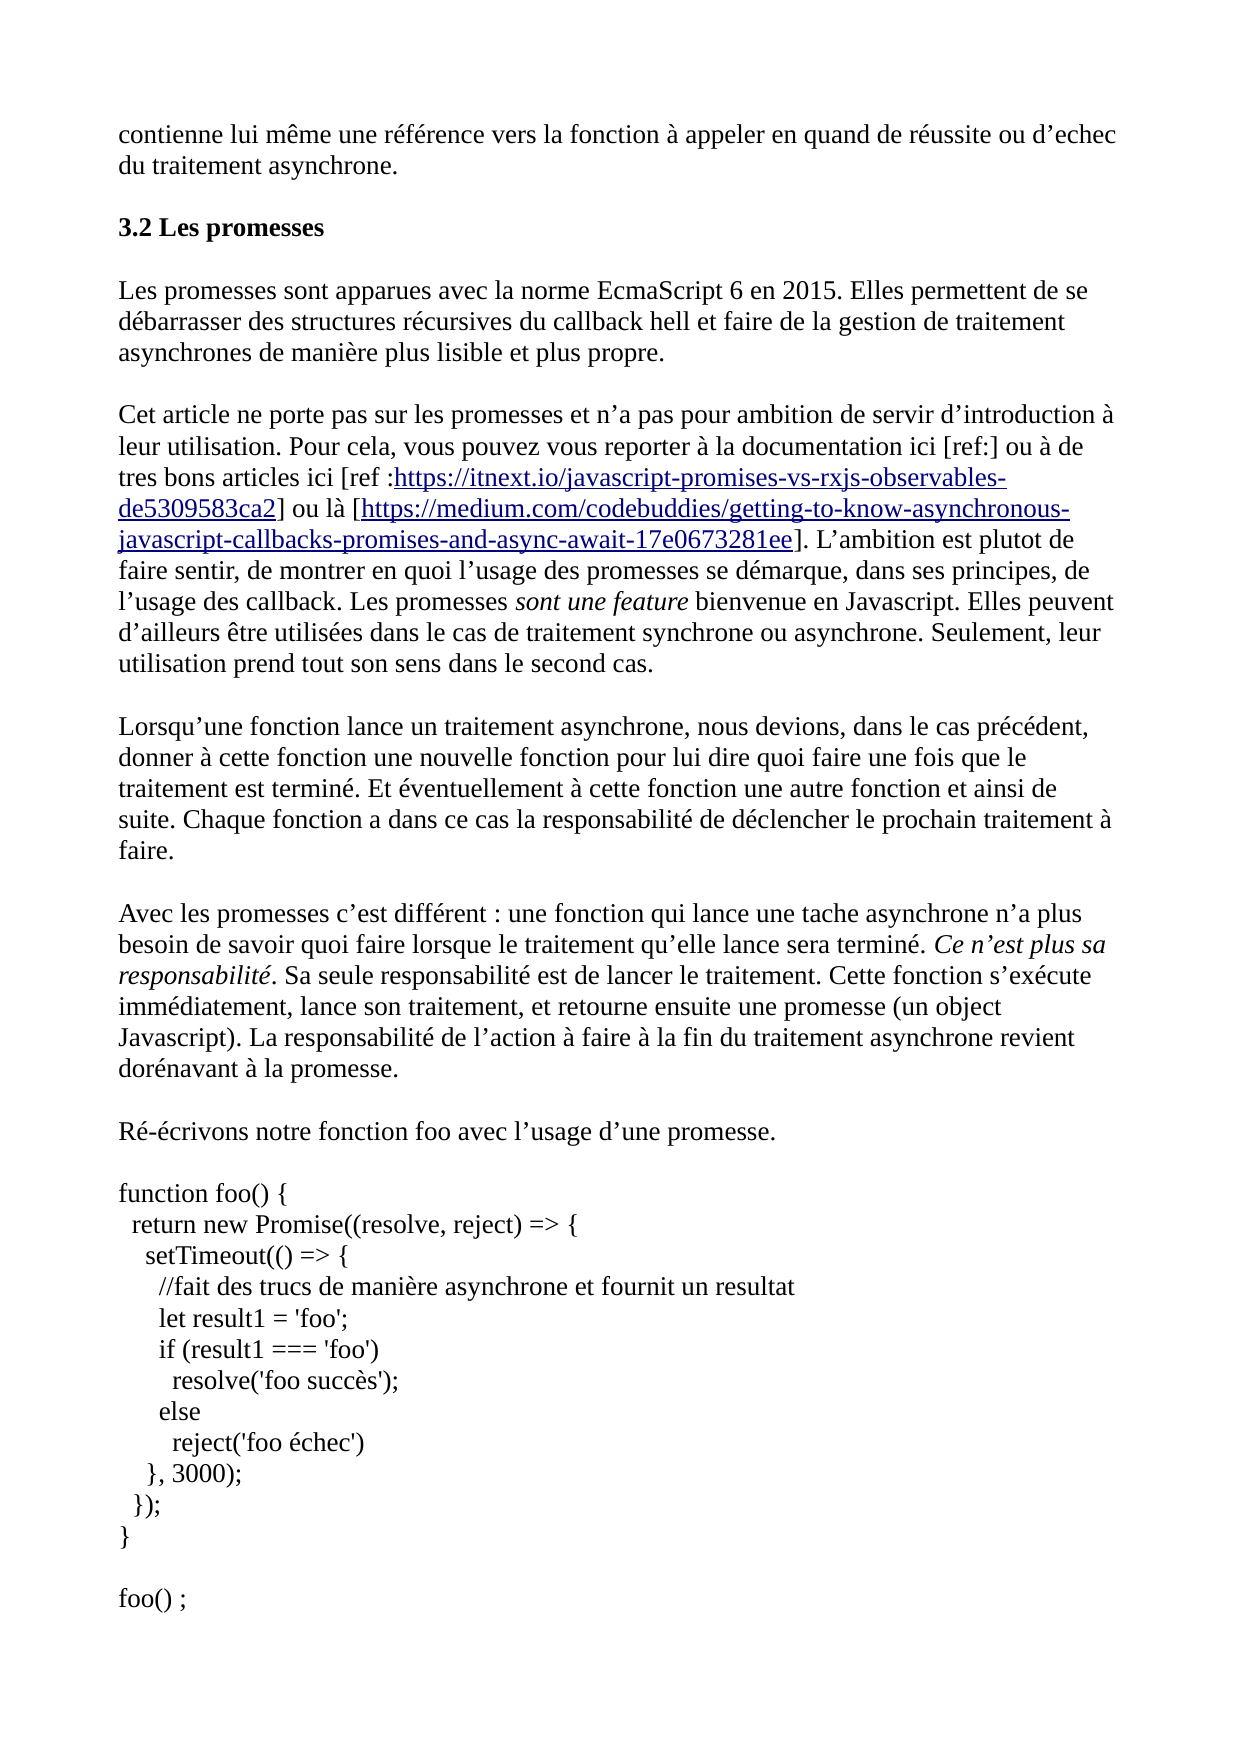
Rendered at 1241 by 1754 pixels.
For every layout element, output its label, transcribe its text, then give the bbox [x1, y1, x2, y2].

text Les promesses sont apparues avec la norme EcmaScript 6 en 2015. Elles permettent de se débarrasser des structures récursives du callback hell et faire de la gestion de traitement asynchrones de manière plus lisible et plus propre. [118, 274, 1122, 367]
text foo() ; [118, 1582, 1122, 1613]
text Avec les promesses c’est différent : une fonction qui lance une tache asynchrone n’a plus besoin de savoir quoi faire lorsque le traitement qu’elle lance sera terminé. Ce n’est plus sa responsabilité. Sa seule responsabilité est de lancer le traitement. Cette fonction s’exécute immédiatement, lance son traitement, et retourne ensuite une promesse (un object Javascript). La responsabilité de l’action à faire à la fin du traitement asynchrone revient dorénavant à la promesse. [118, 897, 1122, 1084]
text if (result1 === 'foo') [118, 1333, 1122, 1364]
text Ré-écrivons notre fonction foo avec l’usage d’une promesse. [118, 1115, 1122, 1146]
text reject('foo échec') [118, 1426, 1122, 1457]
text contienne lui même une référence vers la fonction à appeler en quand de réussite ou d’echec du traitement asynchrone. [118, 118, 1122, 180]
text }, 3000); [118, 1457, 1122, 1488]
text function foo() { [118, 1177, 1122, 1208]
text setTimeout(() => { [118, 1239, 1122, 1271]
text }); [118, 1488, 1122, 1520]
text resolve('foo succès'); [118, 1364, 1122, 1395]
text Cet article ne porte pas sur les promesses et n’a pas pour ambition de servir d’introduction à leur utilisation. Pour cela, vous pouvez vous reporter à la documentation ici [ref:] ou à de tres bons articles ici [ref :https://itnext.io/javascript-promises-vs-rxjs-observables-de5309583ca2] ou là [https://medium.com/codebuddies/getting-to-know-asynchronous-javascript-callbacks-promises-and-async-await-17e0673281ee]. L’ambition est plutot de faire sentir, de montrer en quoi l’usage des promesses se démarque, dans ses principes, de l’usage des callback. Les promesses sont une feature bienvenue en Javascript. Elles peuvent d’ailleurs être utilisées dans le cas de traitement synchrone ou asynchrone. Seulement, leur utilisation prend tout son sens dans le second cas. [118, 398, 1122, 679]
text let result1 = 'foo'; [118, 1302, 1122, 1333]
text return new Promise((resolve, reject) => { [118, 1208, 1122, 1239]
text else [118, 1395, 1122, 1426]
text 3.2 Les promesses [118, 212, 1122, 243]
text } [118, 1520, 1122, 1551]
text Lorsqu’une fonction lance un traitement asynchrone, nous devions, dans le cas précédent, donner à cette fonction une nouvelle fonction pour lui dire quoi faire une fois que le traitement est terminé. Et éventuellement à cette fonction une autre fonction et ainsi de suite. Chaque fonction a dans ce cas la responsabilité de déclencher le prochain traitement à faire. [118, 710, 1122, 866]
text //fait des trucs de manière asynchrone et fournit un resultat [118, 1271, 1122, 1302]
